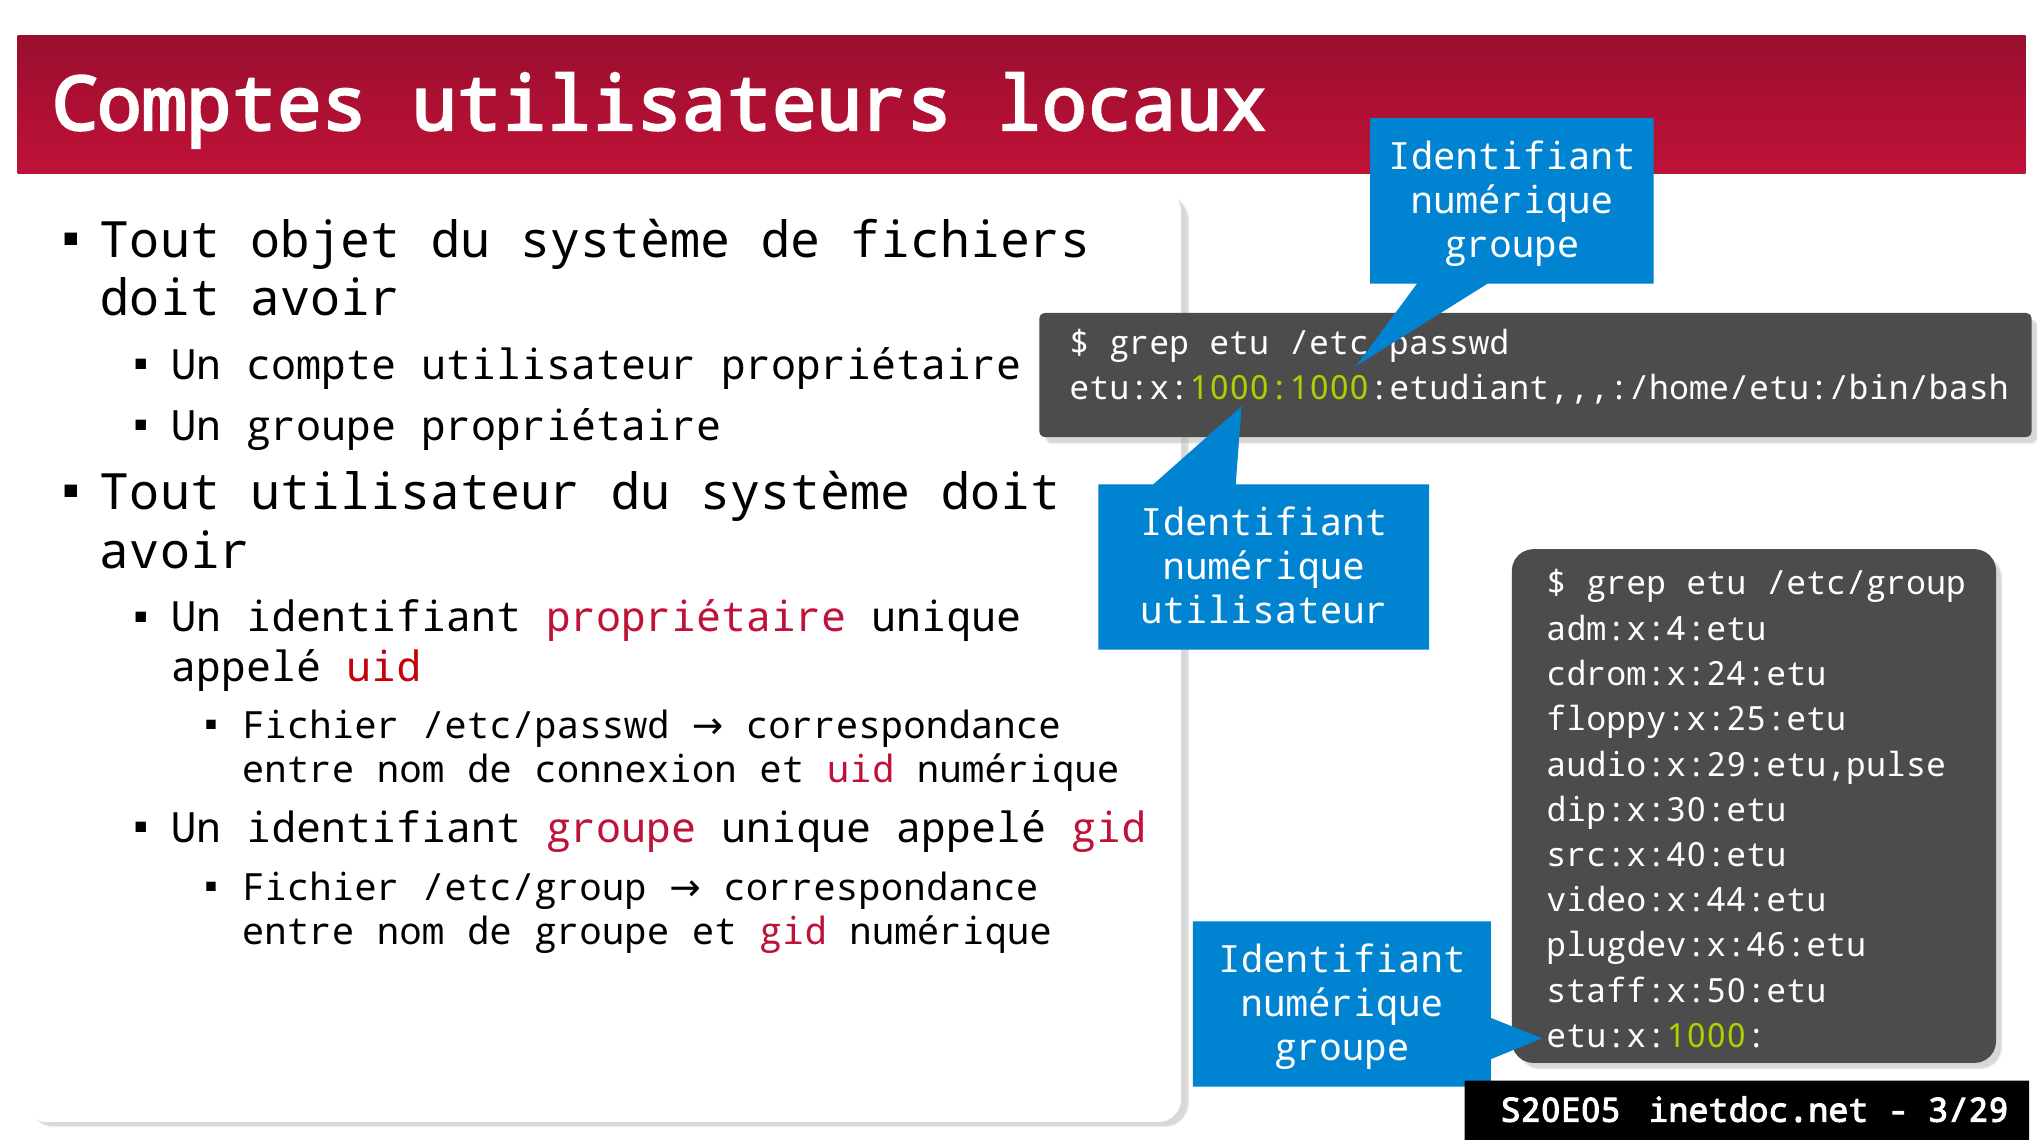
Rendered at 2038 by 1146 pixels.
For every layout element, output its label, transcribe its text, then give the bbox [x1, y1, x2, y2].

text_box Comptes utilisateurs locaux [17, 35, 2026, 174]
text_box Tout objet du système de fichiers doit avoir Un compte utilisateur propriétaire Un groupe propriétaire Tout utilisateur du système doit avoir Un identifiant propriétaire unique appelé uid Fichier /etc/passwd → correspondance entre nom de connexion et uid numérique Un identifiant groupe unique appelé gid Fichier /etc/group → correspondance entre nom de groupe et gid numérique [23, 188, 1182, 1123]
text_box Identifiant numérique groupe [1192, 921, 1543, 1087]
text_box $ grep etu /etc/group adm:x:4:etu cdrom:x:24:etu floppy:x:25:etu audio:x:29:etu,pulse dip:x:30:etu src:x:40:etu video:x:44:etu plugdev:x:46:etu staff:x:50:etu etu:x:1000: [1511, 549, 1997, 1063]
text_box Identifiant numérique utilisateur [1098, 406, 1430, 650]
text_box Identifiant numérique groupe [1356, 118, 1654, 366]
text_box S20E05 inetdoc.net - <numéro>/29 [1464, 1080, 2030, 1140]
text_box $ grep etu /etc/passwd etu:x:1000:1000:etudiant,,,:/home/etu:/bin/bash [1039, 312, 2032, 438]
